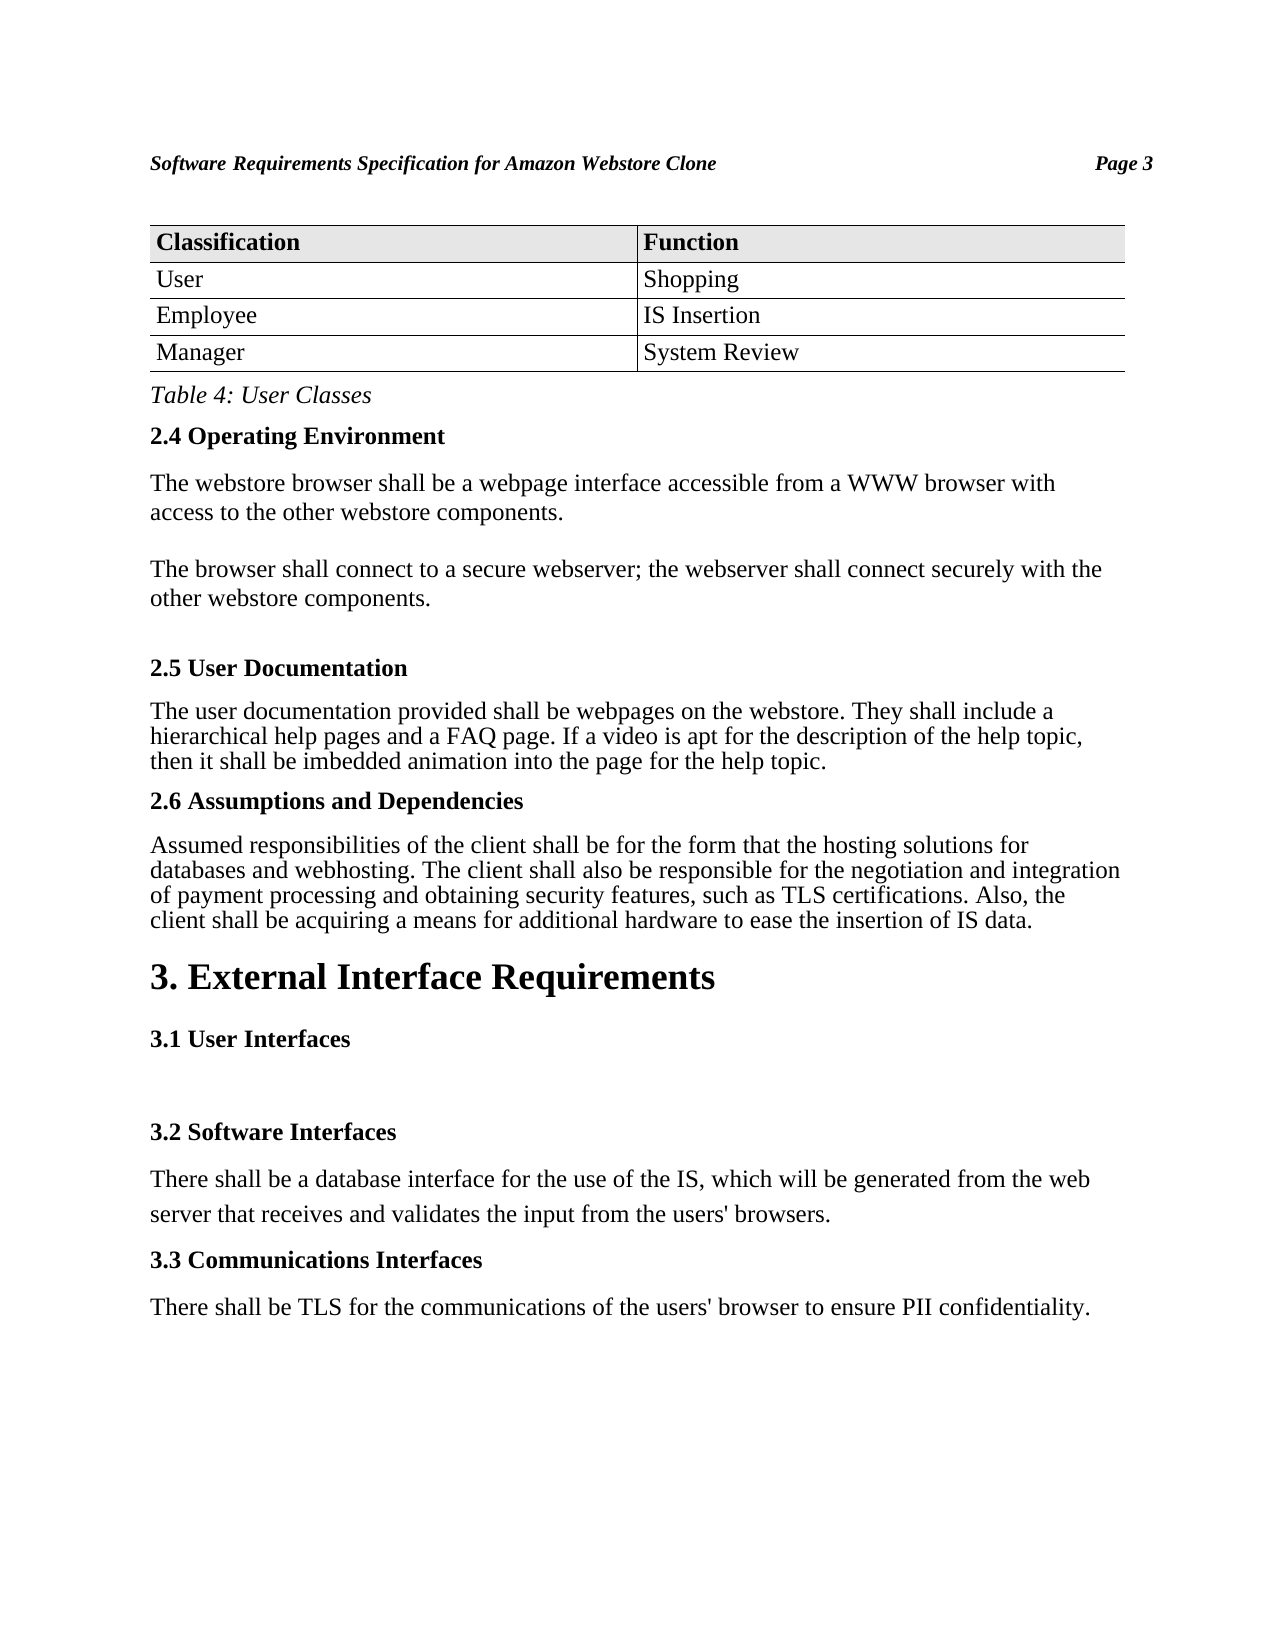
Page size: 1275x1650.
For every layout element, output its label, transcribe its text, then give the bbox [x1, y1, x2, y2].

text Table 4: User Classes [150, 384, 1125, 409]
table_cell System Review [638, 336, 1125, 371]
table_cell Employee [150, 299, 637, 335]
text The browser shall connect to a secure webserver; the webserver shall connect securely with the other webstore components. [150, 554, 1125, 612]
subtitle Operating Environment [150, 421, 1125, 450]
subtitle Software Interfaces [150, 1117, 1125, 1146]
text There shall be a database interface for the use of the IS, which will be generated from the web server that receives and validates the input from the users' browsers. [150, 1164, 1125, 1227]
text Assumed responsibilities of the client shall be for the form that the hosting solutions for databases and webhosting. The client shall also be responsible for the negotiation and integration of payment processing and obtaining security features, such as TLS certifications. Also, the client shall be acquiring a means for additional hardware to ease the insertion of IS data. [150, 833, 1125, 933]
subtitle User Documentation [150, 653, 1125, 681]
subtitle Communications Interfaces [150, 1245, 1125, 1274]
subtitle External Interface Requirements [150, 954, 1125, 997]
table_header Classification [150, 226, 637, 262]
subtitle User Interfaces [150, 1024, 1125, 1053]
text The webstore browser shall be a webpage interface accessible from a WWW browser with access to the other webstore components. [150, 468, 1125, 526]
table_cell Shopping [638, 263, 1125, 298]
text There shall be TLS for the communications of the users' browser to ensure PII confidentiality. [150, 1292, 1125, 1321]
table_cell Manager [150, 336, 637, 371]
subtitle Assumptions and Dependencies [150, 786, 1125, 815]
text The user documentation provided shall be webpages on the webstore. They shall include a hierarchical help pages and a FAQ page. If a video is apt for the description of the help topic, then it shall be imbedded animation into the page for the help topic. [150, 699, 1125, 774]
table_cell User [150, 263, 637, 298]
table_cell IS Insertion [638, 299, 1125, 335]
table_header Function [638, 226, 1125, 262]
